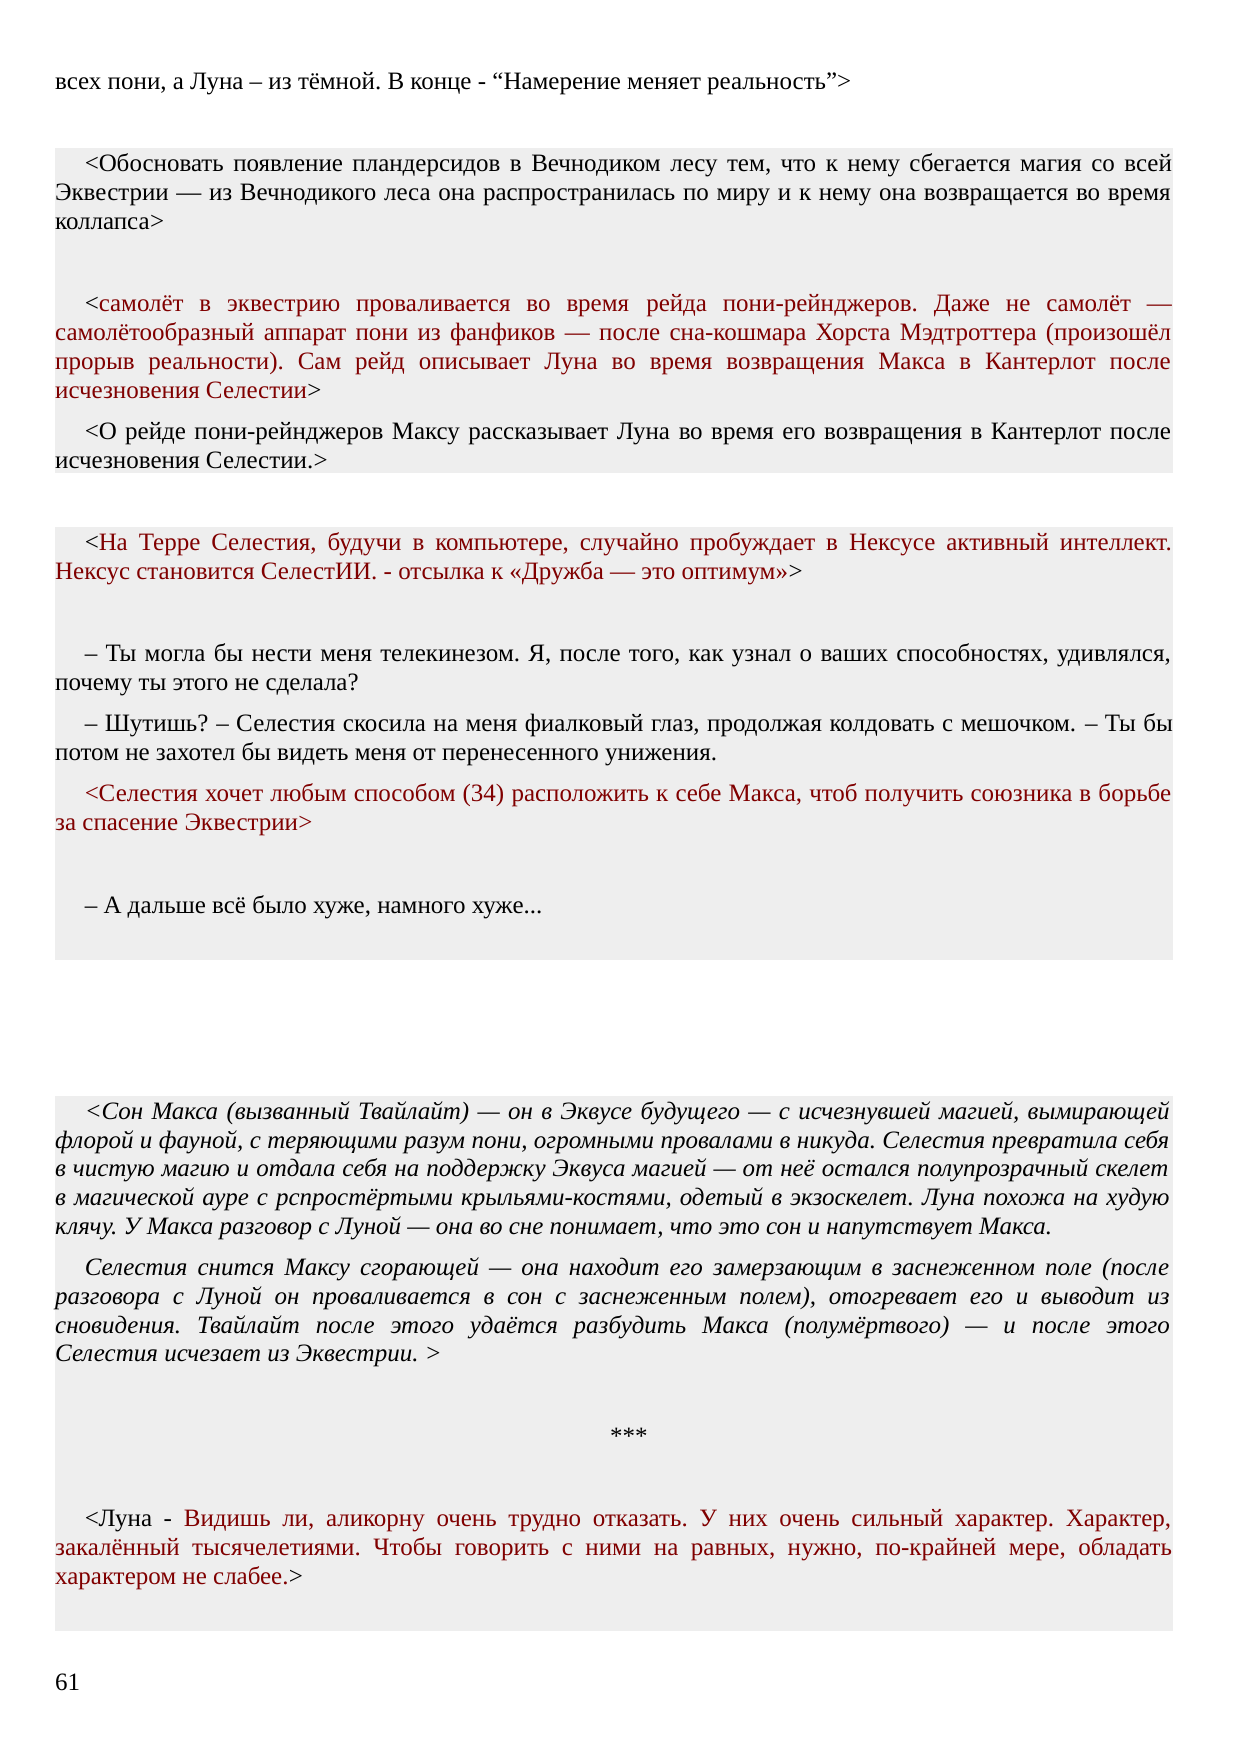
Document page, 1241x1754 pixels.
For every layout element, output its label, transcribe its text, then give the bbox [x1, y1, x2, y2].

text <На Терре Селестия, будучи в компьютере, случайно пробуждает в Нексусе активный интеллект. Нексус становится СелестИИ. - отсылка к «Дружба — это оптимум»> [55, 527, 1173, 585]
text Селестия снится Максу сгорающей — она находит его замерзающим в заснеженном поле (после разговора с Луной он проваливается в сон с заснеженным полем), отогревает его и выводит из сновидения. Твайлайт после этого удаётся разбудить Макса (полумёртвого) — и после этого Селестия исчезает из Эквестрии. > [55, 1252, 1173, 1367]
text <Луна - Видишь ли, аликорну очень трудно отказать. У них очень сильный характер. Характер, закалённый тысячелетиями. Чтобы говорить с ними на равных, нужно, по-крайней мере, обладать характером не слабее.> [55, 1503, 1173, 1590]
text всех пони, а Луна – из тёмной. В конце - “Намерение меняет реальность”> [55, 66, 1173, 95]
text <Селестия хочет любым способом (34) расположить к себе Макса, чтоб получить союзника в борьбе за спасение Эквестрии> [55, 778, 1173, 836]
text – Ты могла бы нести меня телекинезом. Я, после того, как узнал о ваших способностях, удивлялся, почему ты этого не сделала? [55, 638, 1173, 696]
text <Сон Макса (вызванный Твайлайт) — он в Эквусе будущего — с исчезнувшей магией, вымирающей флорой и фауной, с теряющими разум пони, огромными провалами в никуда. Селестия превратила себя в чистую магию и отдала себя на поддержку Эквуса магией — от неё остался полупрозрачный скелет в магической ауре с рспростёртыми крыльями-костями, одетый в экзоскелет. Луна похожа на худую клячу. У Макса разговор с Луной — она во сне понимает, что это сон и напутствует Макса. [55, 1096, 1173, 1240]
text <Обосновать появление пландерсидов в Вечнодиком лесу тем, что к нему сбегается магия со всей Эквестрии — из Вечнодикого леса она распространилась по миру и к нему она возвращается во время коллапса> [55, 148, 1173, 235]
text – Шутишь? – Селестия скосила на меня фиалковый глаз, продолжая колдовать с мешочком. – Ты бы потом не захотел бы видеть меня от перенесенного унижения. [55, 708, 1173, 766]
text *** [55, 1421, 1173, 1450]
text <О рейде пони-рейнджеров Максу рассказывает Луна во время его возвращения в Кантерлот после исчезновения Селестии.> [55, 416, 1173, 473]
text – А дальше всё было хуже, намного хуже... [55, 890, 1173, 918]
text <самолёт в эквестрию проваливается во время рейда пони-рейнджеров. Даже не самолёт — самолётообразный аппарат пони из фанфиков — после сна-кошмара Хорста Мэдтроттера (произошёл прорыв реальности). Сам рейд описывает Луна во время возвращения Макса в Кантерлот после исчезновения Селестии> [55, 288, 1173, 403]
